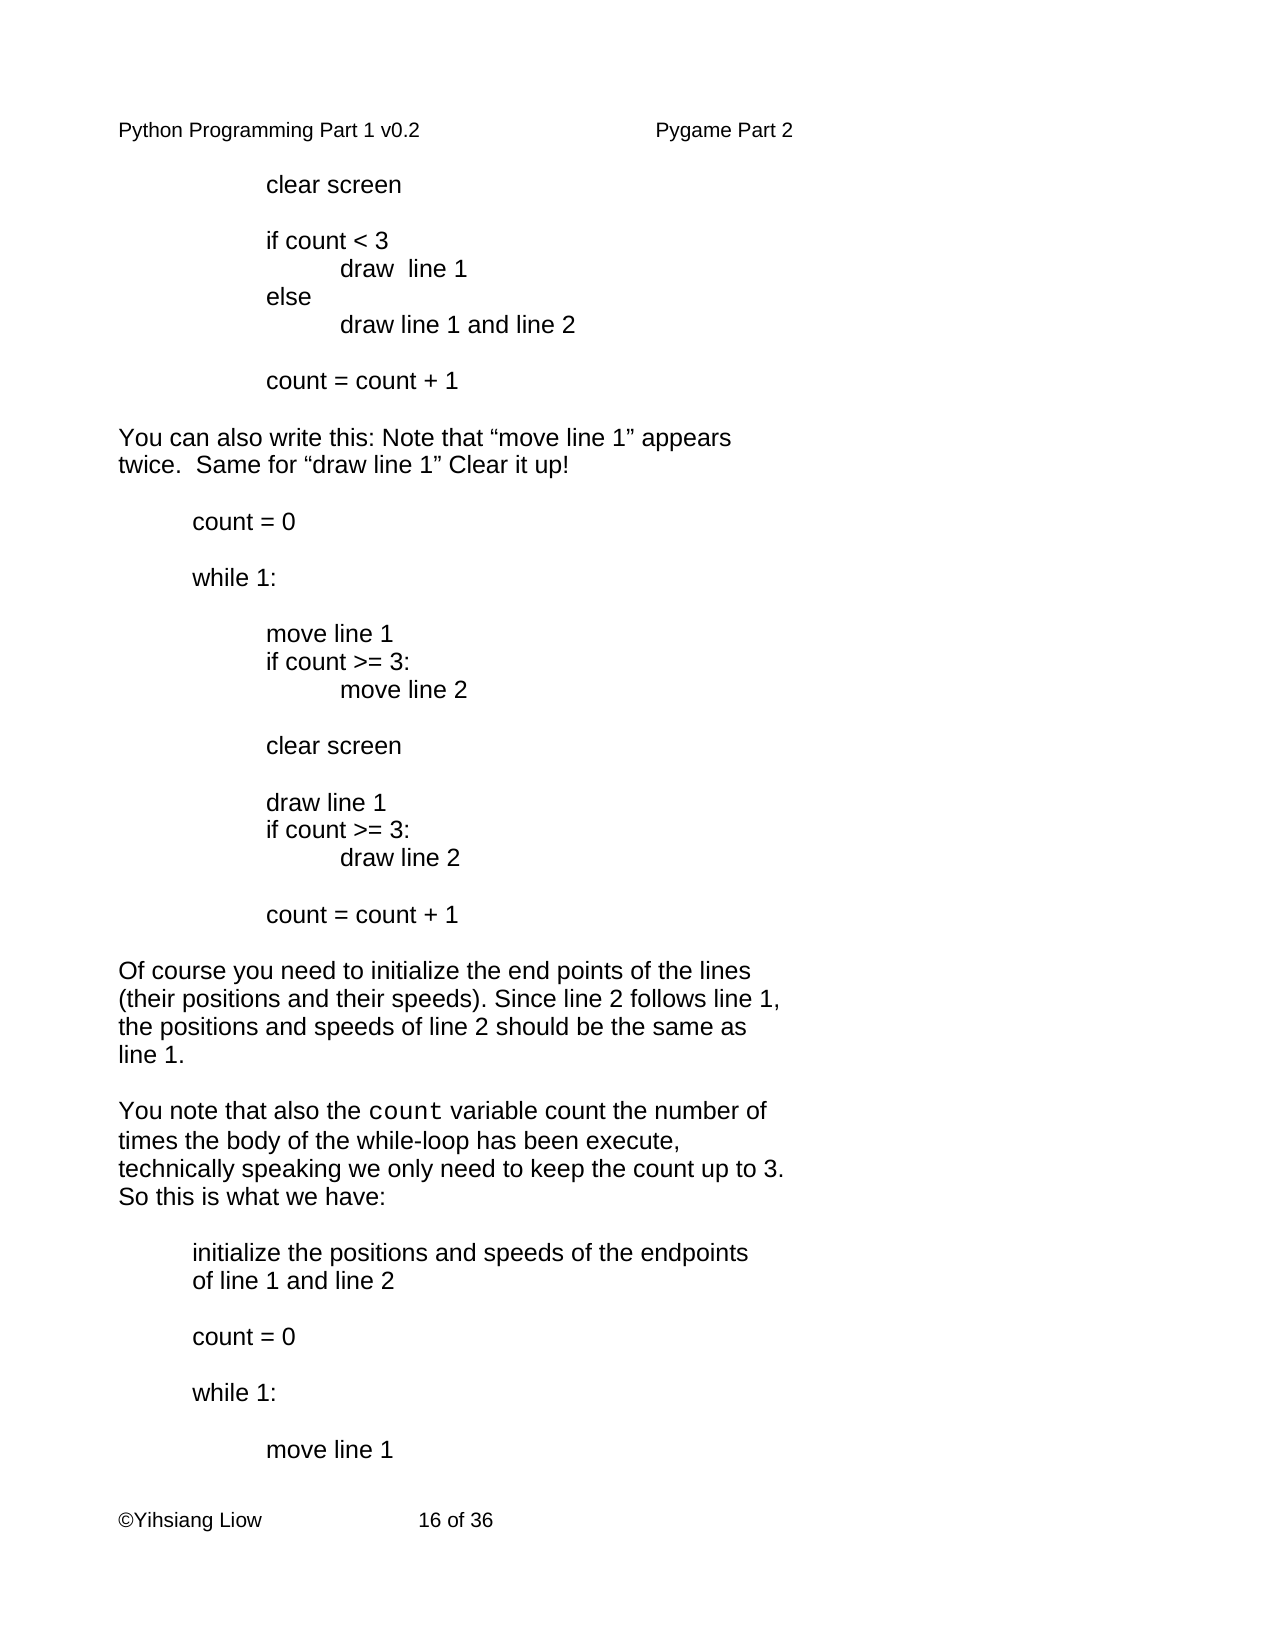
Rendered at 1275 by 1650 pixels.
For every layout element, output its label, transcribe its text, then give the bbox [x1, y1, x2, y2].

text You can also write this: Note that “move line 1” appears twice. Same for “draw line 1” Clear it up! [118, 423, 793, 479]
text clear screen [118, 171, 793, 199]
text while 1: [118, 1379, 793, 1407]
text move line 2 [118, 676, 793, 704]
text if count >= 3: [118, 648, 793, 676]
text Of course you need to initialize the end points of the lines (their positions and their speeds). Since line 2 follows line 1, the positions and speeds of line 2 should be the same as line 1. [118, 957, 793, 1068]
text draw line 1 [118, 788, 793, 816]
text else [118, 283, 793, 311]
text move line 1 [118, 1436, 793, 1463]
text draw line 1 [118, 255, 793, 283]
text while 1: [118, 564, 793, 592]
text move line 1 [118, 620, 793, 648]
text count = 0 [118, 507, 793, 535]
text draw line 2 [118, 844, 793, 872]
text You note that also the count variable count the number of times the body of the while-loop has been execute, technically speaking we only need to keep the count up to 3. So this is what we have: [118, 1097, 793, 1211]
text count = count + 1 [118, 367, 793, 395]
text of line 1 and line 2 [118, 1267, 793, 1295]
text if count < 3 [118, 227, 793, 255]
text count = count + 1 [118, 900, 793, 928]
text clear screen [118, 732, 793, 760]
text draw line 1 and line 2 [118, 311, 793, 339]
text count = 0 [118, 1323, 793, 1351]
text if count >= 3: [118, 816, 793, 844]
text initialize the positions and speeds of the endpoints [118, 1239, 793, 1267]
